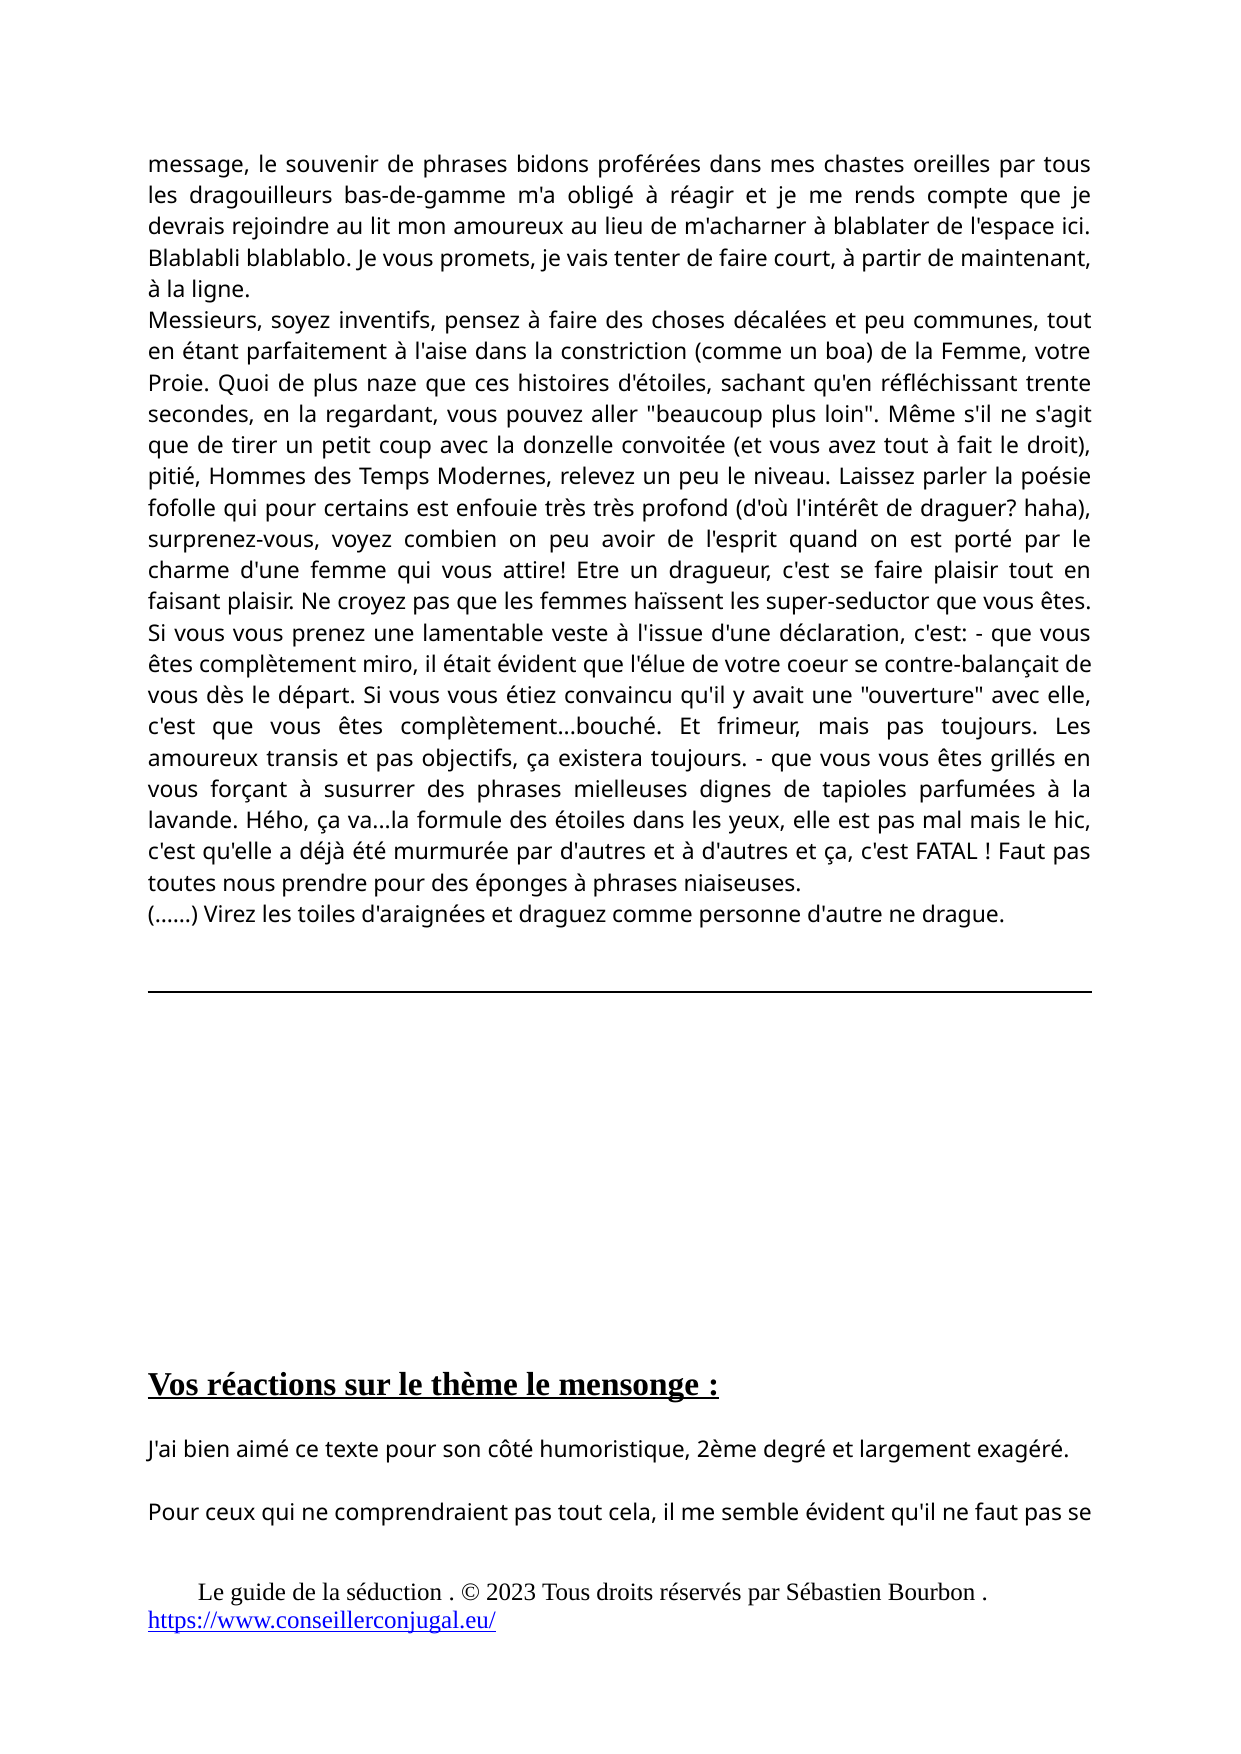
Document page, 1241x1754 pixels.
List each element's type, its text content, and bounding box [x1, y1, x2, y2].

text J'ai bien aimé ce texte pour son côté humoristique, 2ème degré et largement exagéré. Pour ceux qui ne comprendraient pas tout cela, il me semble évident qu'il ne faut pas se [148, 1433, 1092, 1527]
text Vos réactions sur le thème le mensonge : [148, 1364, 1092, 1402]
text message, le souvenir de phrases bidons proférées dans mes chastes oreilles par tous les dragouilleurs bas-de-gamme m'a obligé à réagir et je me rends compte que je devrais rejoindre au lit mon amoureux au lieu de m'acharner à blablater de l'espace ici. Blablabli blablablo. Je vous promets, je vais tenter de faire court, à partir de maintenant, à la ligne. [148, 148, 1092, 304]
text Messieurs, soyez inventifs, pensez à faire des choses décalées et peu communes, tout en étant parfaitement à l'aise dans la constriction (comme un boa) de la Femme, votre Proie. Quoi de plus naze que ces histoires d'étoiles, sachant qu'en réfléchissant trente secondes, en la regardant, vous pouvez aller "beaucoup plus loin". Même s'il ne s'agit que de tirer un petit coup avec la donzelle convoitée (et vous avez tout à fait le droit), pitié, Hommes des Temps Modernes, relevez un peu le niveau. Laissez parler la poésie fofolle qui pour certains est enfouie très très profond (d'où l'intérêt de draguer? haha), surprenez-vous, voyez combien on peu avoir de l'esprit quand on est porté par le charme d'une femme qui vous attire! Etre un dragueur, c'est se faire plaisir tout en faisant plaisir. Ne croyez pas que les femmes haïssent les super-seductor que vous êtes. Si vous vous prenez une lamentable veste à l'issue d'une déclaration, c'est: - que vous êtes complètement miro, il était évident que l'élue de votre coeur se contre-balançait de vous dès le départ. Si vous vous étiez convaincu qu'il y avait une "ouverture" avec elle, c'est que vous êtes complètement...bouché. Et frimeur, mais pas toujours. Les amoureux transis et pas objectifs, ça existera toujours. - que vous vous êtes grillés en vous forçant à susurrer des phrases mielleuses dignes de tapioles parfumées à la lavande. Hého, ça va...la formule des étoiles dans les yeux, elle est pas mal mais le hic, c'est qu'elle a déjà été murmurée par d'autres et à d'autres et ça, c'est FATAL ! Faut pas toutes nous prendre pour des éponges à phrases niaiseuses. [148, 304, 1092, 898]
text (……) Virez les toiles d'araignées et draguez comme personne d'autre ne drague. [148, 898, 1092, 929]
